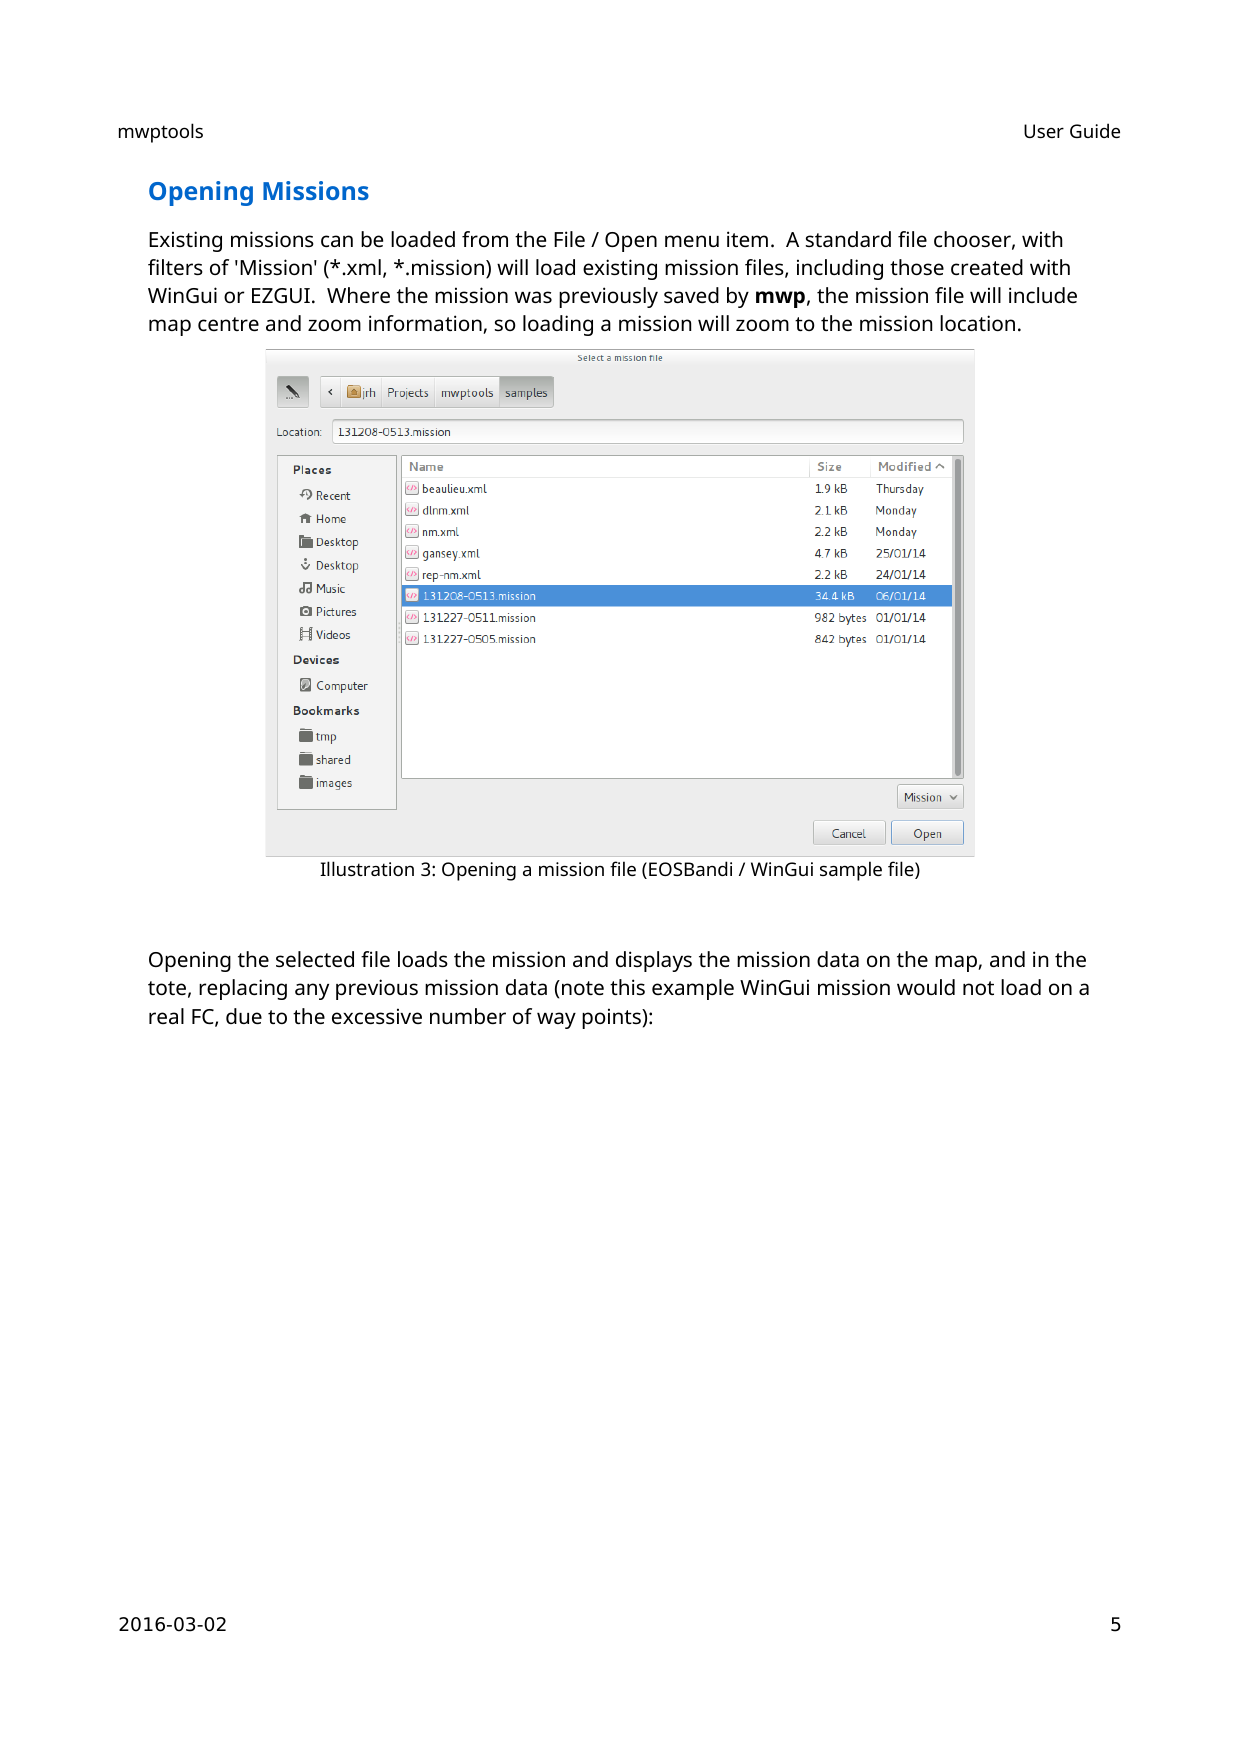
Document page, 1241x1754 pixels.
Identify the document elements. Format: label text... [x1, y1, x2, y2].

text Existing missions can be loaded from the File / Open menu item. A standard file chooser, with filters of 'Mission' (*.xml, *.mission) will load existing mission files, including those created with WinGui or EZGUI. Where the mission was previously saved by mwp, the mission file will include map centre and zoom information, so loading a mission will zoom to the mission location. [148, 225, 1122, 338]
subtitle Opening Missions [148, 173, 1122, 207]
text Opening the selected file loads the mission and displays the mission data on the map, and in the tote, replacing any previous mission data (note this example WinGui mission would not load on a real FC, due to the excessive number of way points): [148, 945, 1122, 1030]
picture [265, 349, 975, 857]
text Illustration 3: Opening a mission file (EOSBandi / WinGui sample file) [266, 857, 974, 882]
